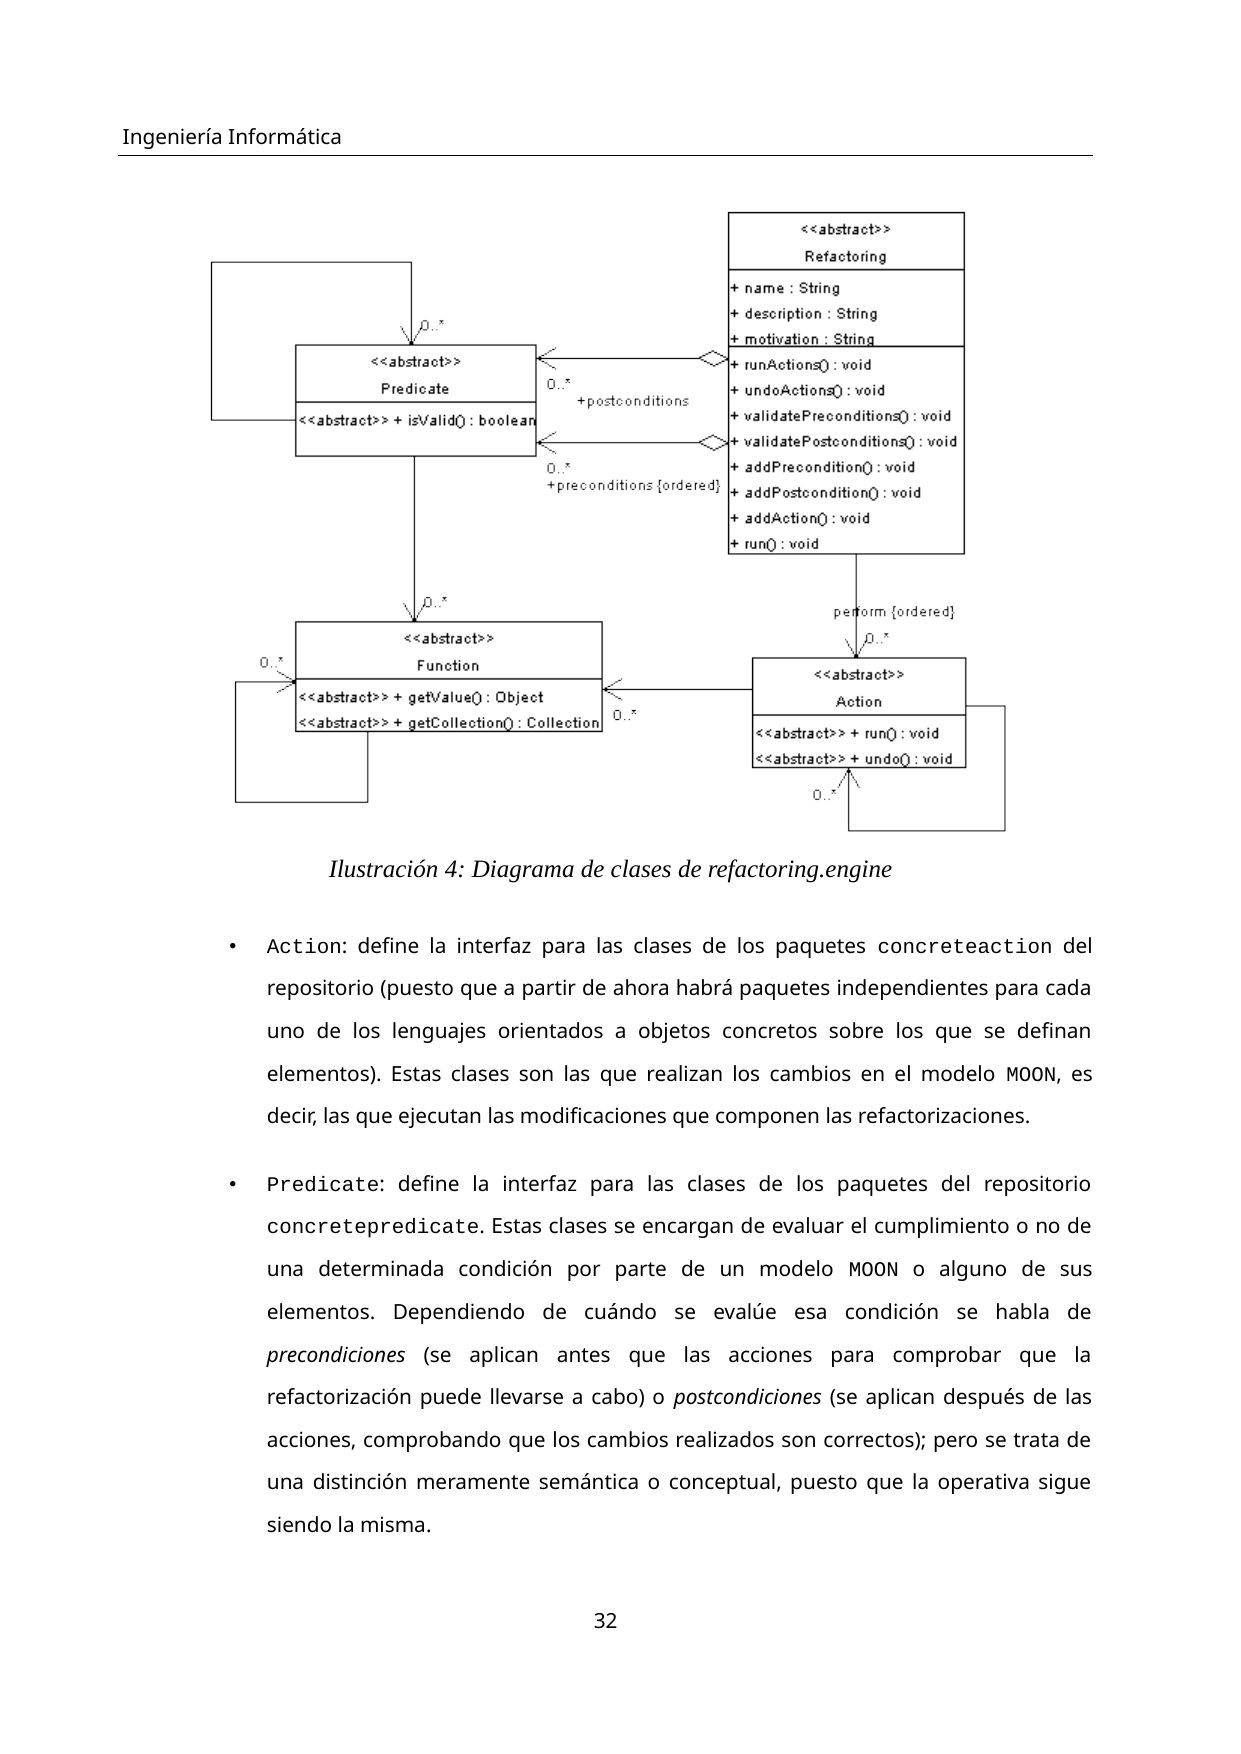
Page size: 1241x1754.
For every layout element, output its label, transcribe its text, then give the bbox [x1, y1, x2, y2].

picture [205, 206, 1018, 854]
list Action: define la interfaz para las clases de los paquetes concreteaction del repositorio (puesto que a partir de ahora habrá paquetes independientes para cada uno de los lenguajes orientados a objetos concretos sobre los que se definan elementos). Estas clases son las que realizan los cambios en el modelo MOON, es decir, las que ejecutan las modificaciones que componen las refactorizaciones. [229, 931, 1093, 1130]
list Predicate: define la interfaz para las clases de los paquetes del repositorio concretepredicate. Estas clases se encargan de evaluar el cumplimiento o no de una determinada condición por parte de un modelo MOON o alguno de sus elementos. Dependiendo de cuándo se evalúe esa condición se habla de precondiciones (se aplican antes que las acciones para comprobar que la refactorización puede llevarse a cabo) o postcondiciones (se aplican después de las acciones, comprobando que los cambios realizados son correctos); pero se trata de una distinción meramente semántica o conceptual, puesto que la operativa sigue siendo la misma. [229, 1169, 1093, 1538]
text Ilustración 4: Diagrama de clases de refactoring.engine [206, 854, 1017, 882]
